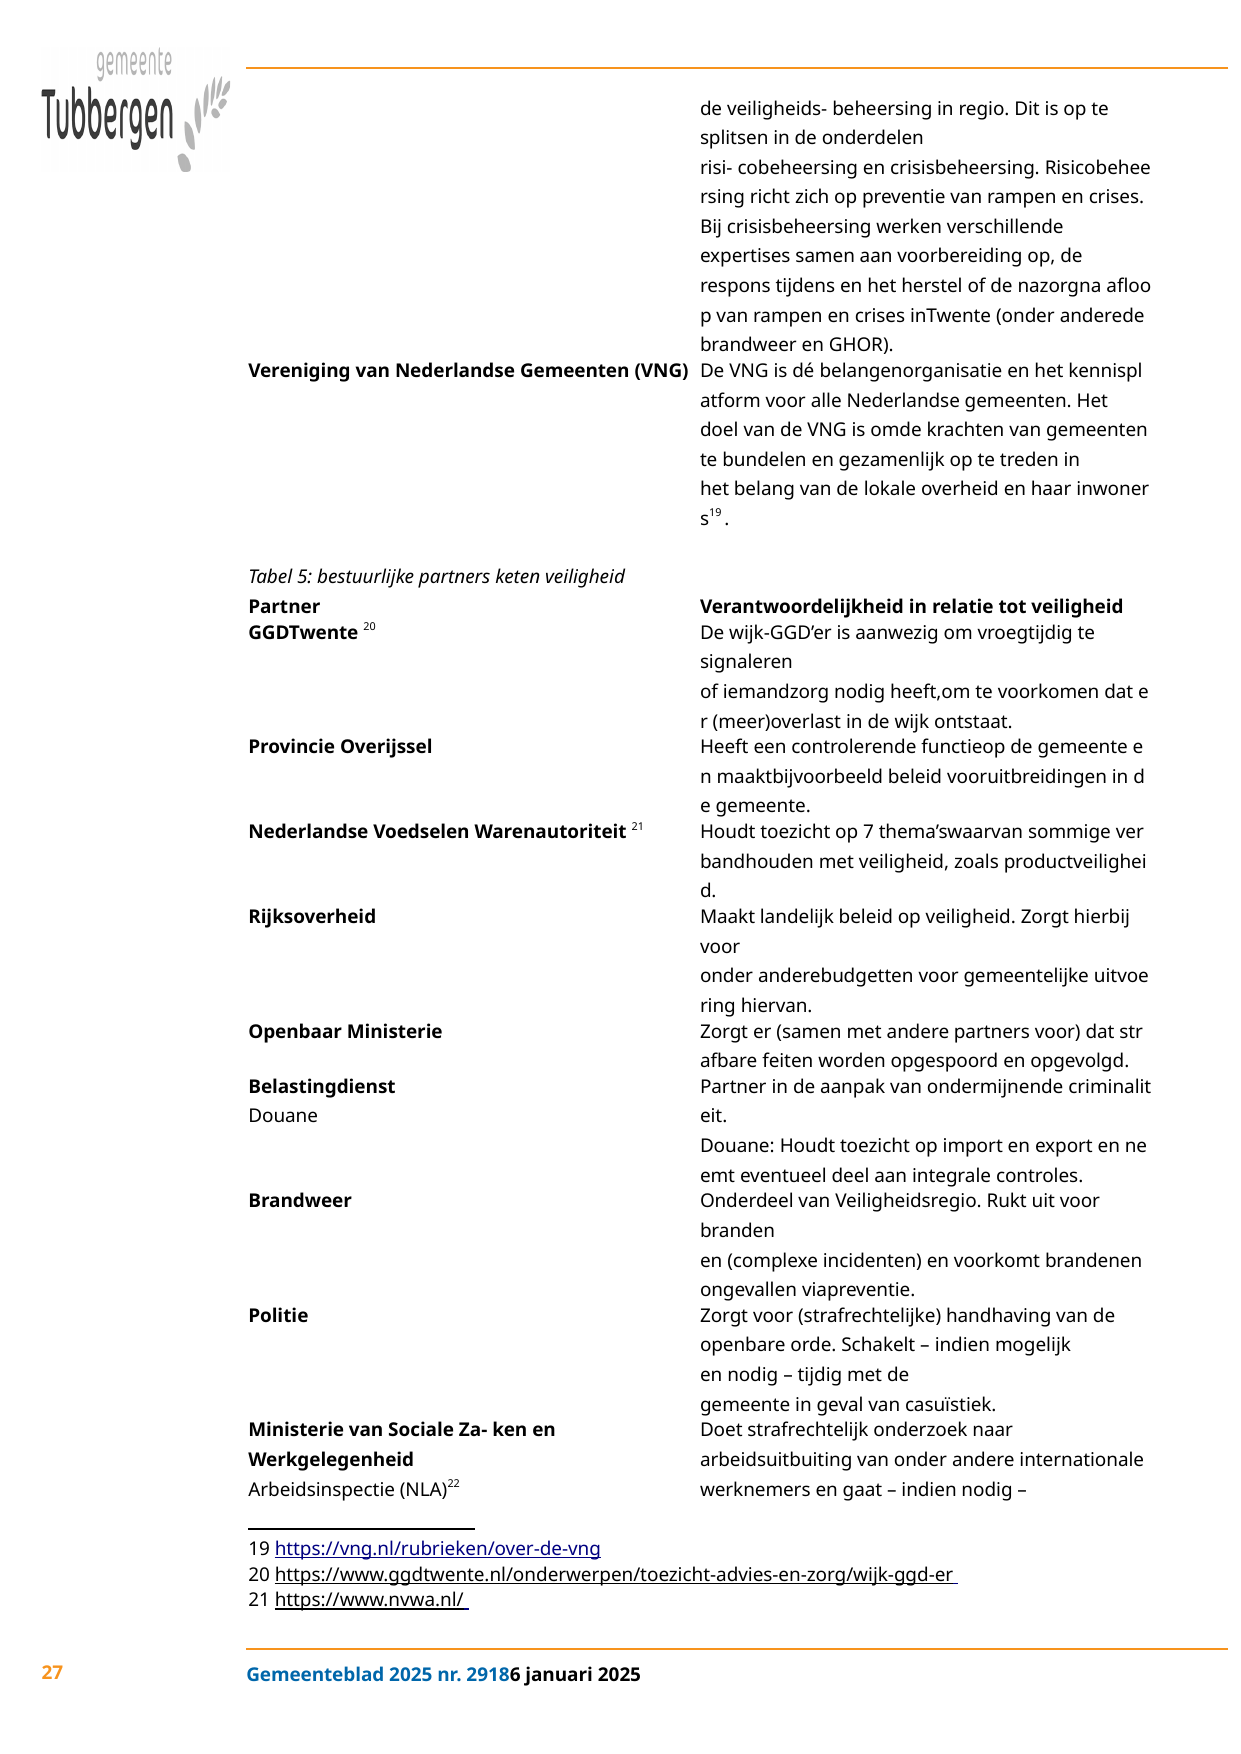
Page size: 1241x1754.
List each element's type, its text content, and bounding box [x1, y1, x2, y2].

table_cell Rijksoverheid [248, 903, 700, 1018]
table_cell Houdt toezicht op 7 thema’swaarvan sommige verbandhouden met veiligheid, zoals productveiligheid. [700, 819, 1152, 903]
table_cell Ministerie van Sociale Za- ken en Werkgelegenheid Arbeidsinspectie (NLA) [248, 1417, 700, 1501]
table_cell Heeft een controlerende functieop de gemeente en maaktbijvoorbeeld beleid vooruitbreidingen in de gemeente. [700, 734, 1152, 818]
table_cell De wijk-GGD’er is aanwezig om vroegtijdig te signaleren of iemandzorg nodig heeft,om te voorkomen dat er (meer)overlast in de wijk ontstaat. [700, 619, 1152, 733]
table_cell De VNG is dé belangenorganisatie en het kennisplatform voor alle Nederlandse gemeenten. Het doel van de VNG is omde krachten van gemeenten te bundelen en gezamenlijk op te treden in het belang van de lokale overheid en haar inwoners. [700, 357, 1152, 531]
table_cell Vereniging van Nederlandse Gemeenten (VNG) [248, 357, 700, 531]
table_cell Brandweer [248, 1188, 700, 1302]
table_cell Onderdeel van Veiligheidsregio. Rukt uit voor branden en (complexe incidenten) en voorkomt brandenen ongevallen viapreventie. [700, 1188, 1152, 1302]
table_cell Politie [248, 1302, 700, 1417]
table_cell Doet strafrechtelijk onderzoek naar arbeidsuitbuiting van onder andere internationale werknemers en gaat – indien nodig – [700, 1417, 1152, 1501]
table_cell Zorgt er (samen met andere partners voor) dat strafbare feiten worden opgespoord en opgevolgd. [700, 1018, 1152, 1073]
table_cell Partner in de aanpak van ondermijnende criminaliteit. Douane: Houdt toezicht op import en export en neemt eventueel deel aan integrale controles. [700, 1073, 1152, 1188]
table_cell Openbaar Ministerie [248, 1018, 700, 1073]
table_cell GGDTwente [248, 619, 700, 733]
table_header Verantwoordelijkheid in relatie tot veiligheid [700, 593, 1152, 619]
table_header de veiligheids- beheersing in regio. Dit is op te splitsen in de onderdelen risi- cobeheersing en crisisbeheersing. Risicobeheersing richt zich op preventie van rampen en crises. Bij crisisbeheersing werken verschillende expertises samen aan voorbereiding op, de respons tijdens en het herstel of de nazorgna afloop van rampen en crises inTwente (onder anderede brandweer en GHOR). [700, 95, 1152, 357]
table_header [248, 95, 700, 357]
text Tabel 5: bestuurlijke partners keten veiligheid [248, 564, 1152, 589]
table_cell Belastingdienst Douane [248, 1073, 700, 1188]
table_cell Zorgt voor (strafrechtelijke) handhaving van de openbare orde. Schakelt – indien mogelijk en nodig – tijdig met de gemeente in geval van casuïstiek. [700, 1302, 1152, 1417]
table_cell Maakt landelijk beleid op veiligheid. Zorgt hierbij voor onder anderebudgetten voor gemeentelijke uitvoering hiervan. [700, 903, 1152, 1018]
table_cell Nederlandse Voedselen Warenautoriteit [248, 819, 700, 903]
table_cell Provincie Overijssel [248, 734, 700, 818]
picture [41, 47, 231, 172]
table_header Partner [248, 593, 700, 619]
